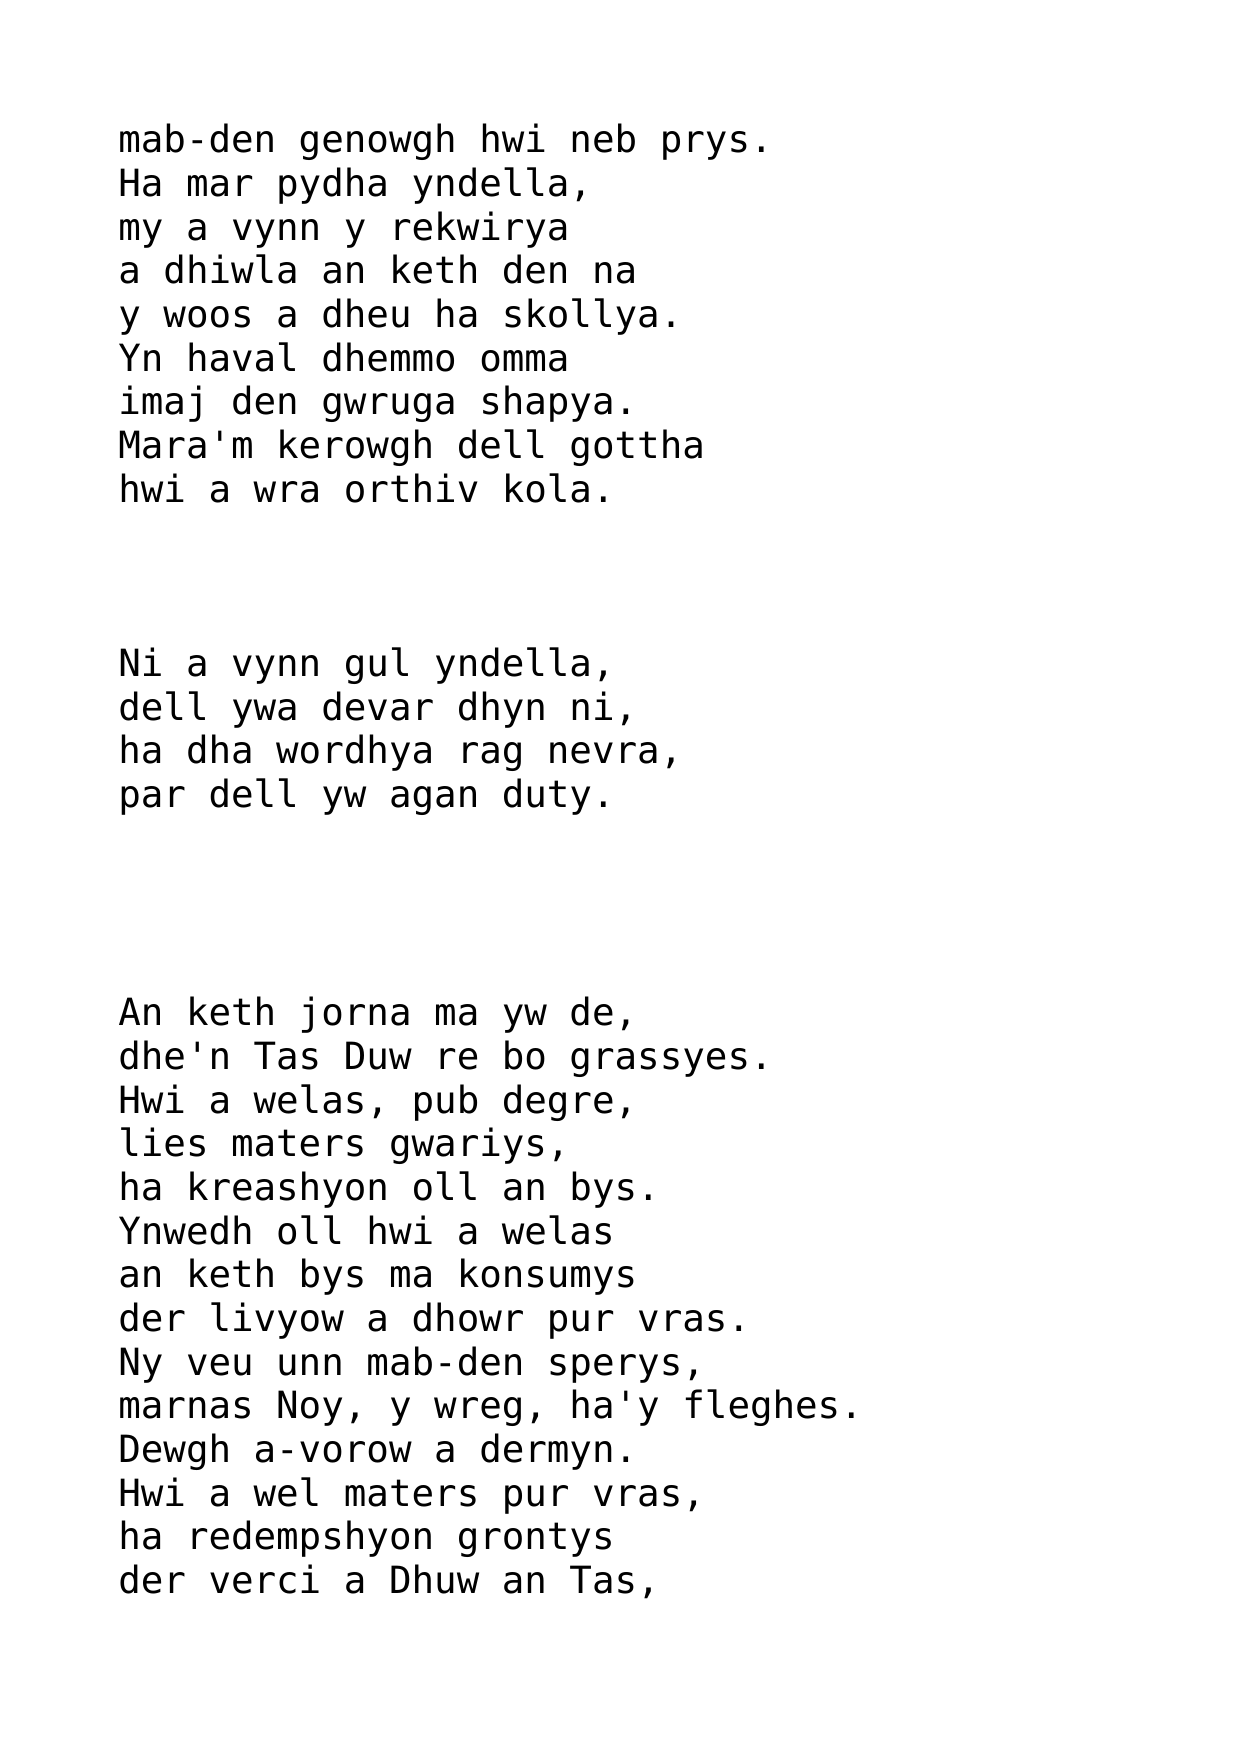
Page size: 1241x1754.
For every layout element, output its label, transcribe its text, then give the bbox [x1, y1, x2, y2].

text an keth bys ma konsumys [118, 1253, 1122, 1297]
text lies maters gwariys, [118, 1122, 1122, 1166]
text Hwi a wel maters pur vras, [118, 1471, 1122, 1515]
text ha redempshyon grontys [118, 1515, 1122, 1558]
text ha kreashyon oll an bys. [118, 1166, 1122, 1209]
text mab-den genowgh hwi neb prys. [118, 118, 1122, 162]
text der verci a Dhuw an Tas, [118, 1558, 1122, 1602]
text dell ywa devar dhyn ni, [118, 686, 1122, 729]
text a dhiwla an keth den na [118, 249, 1122, 293]
text der livyow a dhowr pur vras. [118, 1297, 1122, 1340]
text An keth jorna ma yw de, [118, 991, 1122, 1035]
text dhe'n Tas Duw re bo grassyes. [118, 1035, 1122, 1078]
text par dell yw agan duty. [118, 773, 1122, 816]
text marnas Noy, y wreg, ha'y fleghes. [118, 1384, 1122, 1427]
text ha dha wordhya rag nevra, [118, 729, 1122, 773]
text my a vynn y rekwirya [118, 205, 1122, 249]
text Ny veu unn mab-den sperys, [118, 1340, 1122, 1384]
text Ynwedh oll hwi a welas [118, 1209, 1122, 1253]
text Hwi a welas, pub degre, [118, 1078, 1122, 1122]
text Ha mar pydha yndella, [118, 162, 1122, 205]
text Yn haval dhemmo omma [118, 336, 1122, 380]
text Ni a vynn gul yndella, [118, 642, 1122, 686]
text hwi a wra orthiv kola. [118, 467, 1122, 511]
text y woos a dheu ha skollya. [118, 293, 1122, 336]
text Mara'm kerowgh dell gottha [118, 424, 1122, 467]
text imaj den gwruga shapya. [118, 380, 1122, 424]
text Dewgh a-vorow a dermyn. [118, 1427, 1122, 1471]
